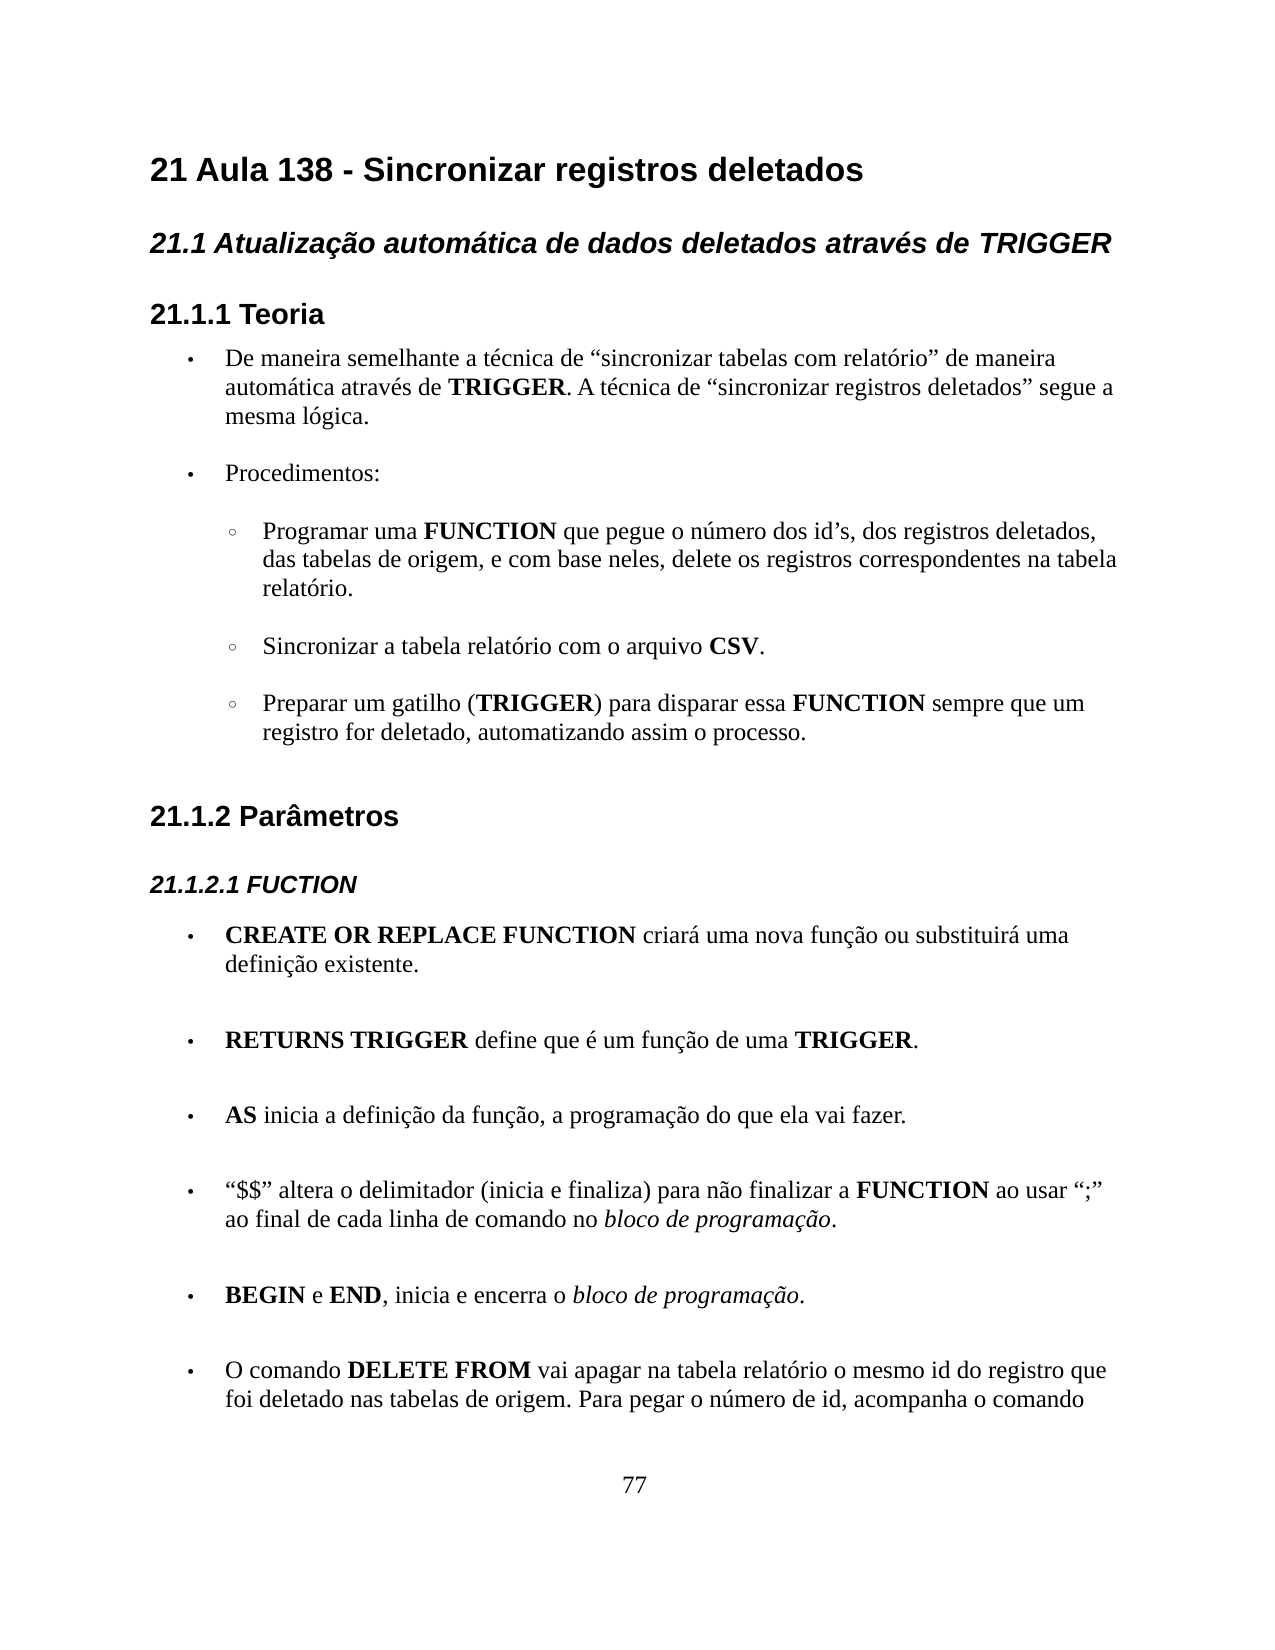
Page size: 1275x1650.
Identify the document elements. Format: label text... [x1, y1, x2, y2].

list De maneira semelhante a técnica de “sincronizar tabelas com relatório” de maneira automática através de TRIGGER. A técnica de “sincronizar registros deletados” segue a mesma lógica. [187, 343, 1125, 458]
subtitle 21 Aula 138 - Sincronizar registros deletados [150, 150, 1125, 189]
subtitle 21.1.2.1 FUCTION [150, 871, 1125, 899]
subtitle 21.1 Atualização automática de dados deletados através de TRIGGER [150, 226, 1125, 260]
list O comando DELETE FROM vai apagar na tabela relatório o mesmo id do registro que foi deletado nas tabelas de origem. Para pegar o número de id, acompanha o comando [187, 1355, 1125, 1413]
list AS inicia a definição da função, a programação do que ela vai fazer. [187, 1100, 1125, 1158]
list Programar uma FUNCTION que pegue o número dos id’s, dos registros deletados, das tabelas de origem, e com base neles, delete os registros correspondentes na tabela relatório. [225, 516, 1125, 631]
list RETURNS TRIGGER define que é um função de uma TRIGGER. [187, 1025, 1125, 1082]
list Preparar um gatilho (TRIGGER) para disparar essa FUNCTION sempre que um registro for deletado, automatizando assim o processo. [225, 688, 1125, 774]
list BEGIN e END, inicia e encerra o bloco de programação. [187, 1280, 1125, 1337]
subtitle 21.1.2 Parâmetros [150, 799, 1125, 833]
list CREATE OR REPLACE FUNCTION criará uma nova função ou substituirá uma definição existente. [187, 921, 1125, 1007]
list Sincronizar a tabela relatório com o arquivo CSV. [225, 631, 1125, 688]
list Procedimentos: [187, 458, 1125, 516]
list “$$” altera o delimitador (inicia e finaliza) para não finalizar a FUNCTION ao usar “;” ao final de cada linha de comando no bloco de programação. [187, 1176, 1125, 1262]
subtitle 21.1.1 Teoria [150, 297, 1125, 331]
